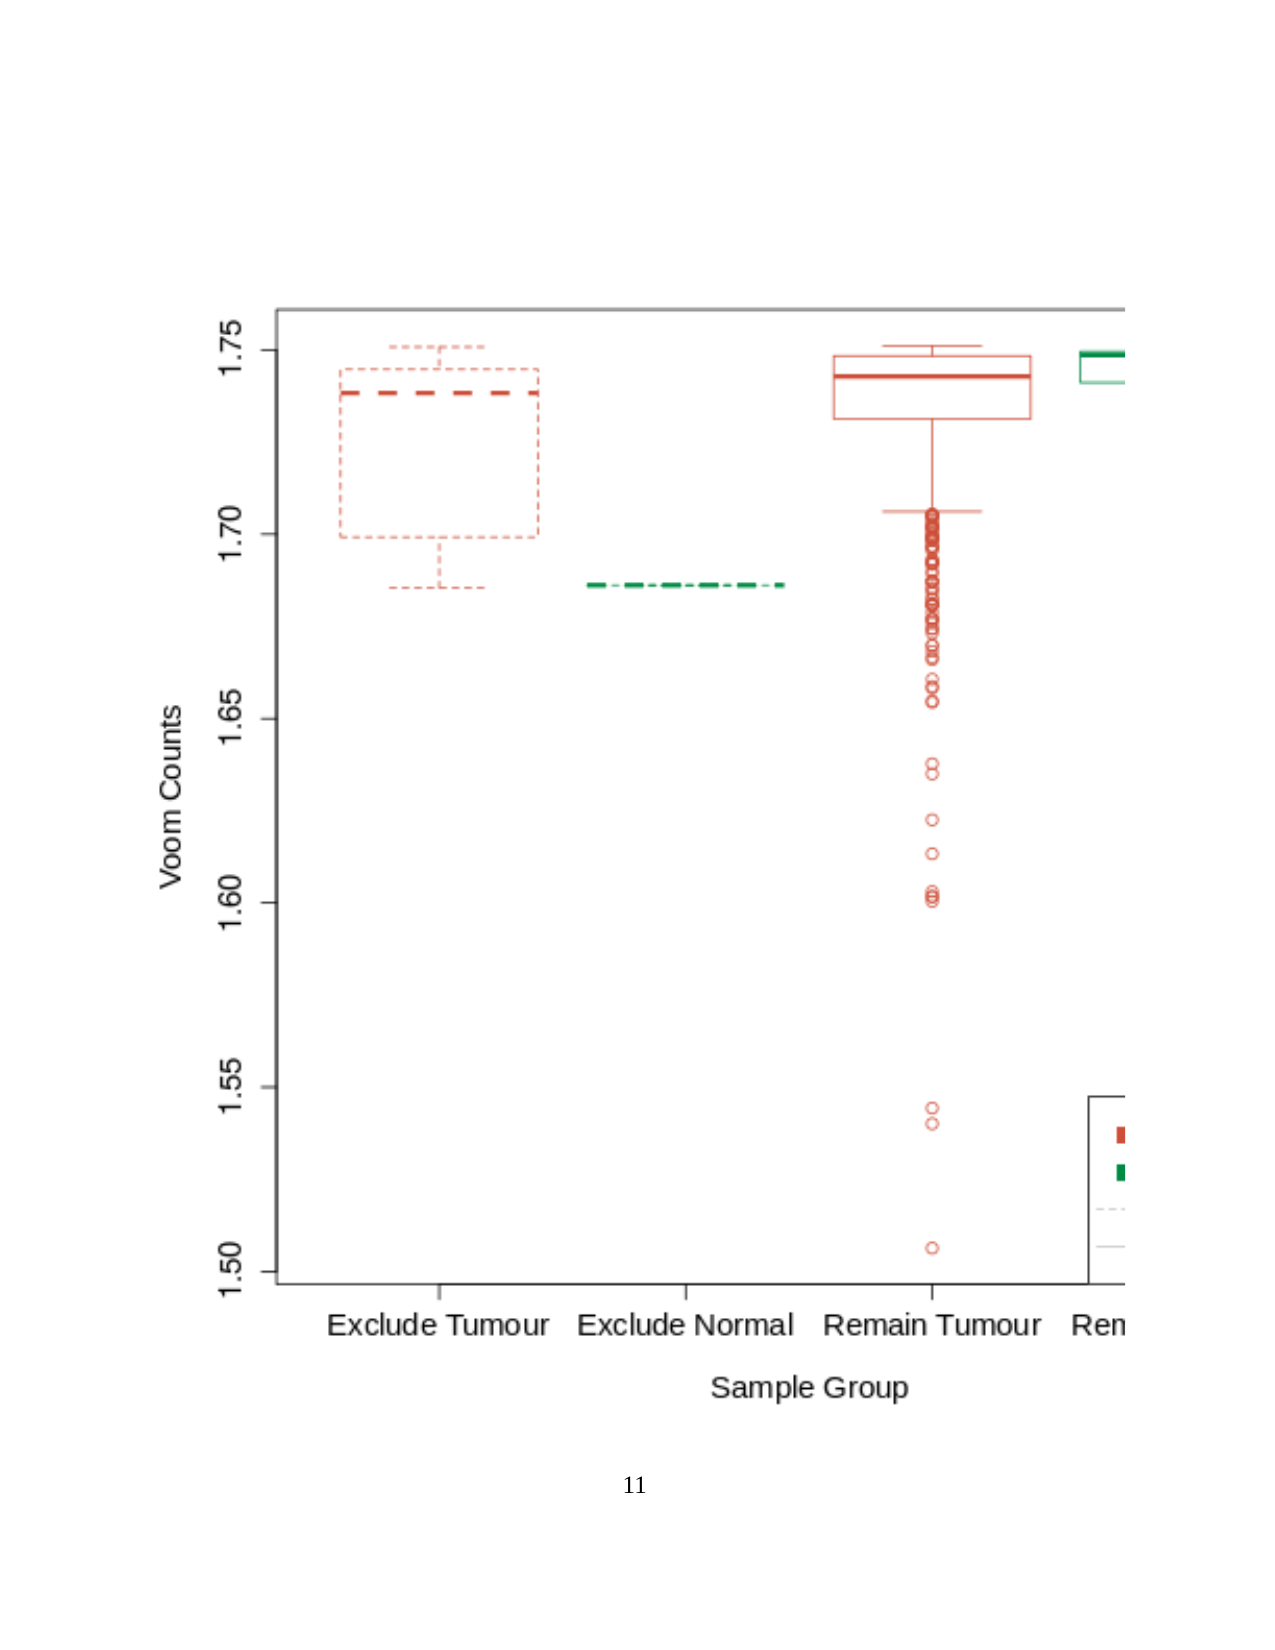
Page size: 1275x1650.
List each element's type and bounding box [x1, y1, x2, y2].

table_header [150, 188, 154, 1438]
picture [154, 187, 1125, 1438]
